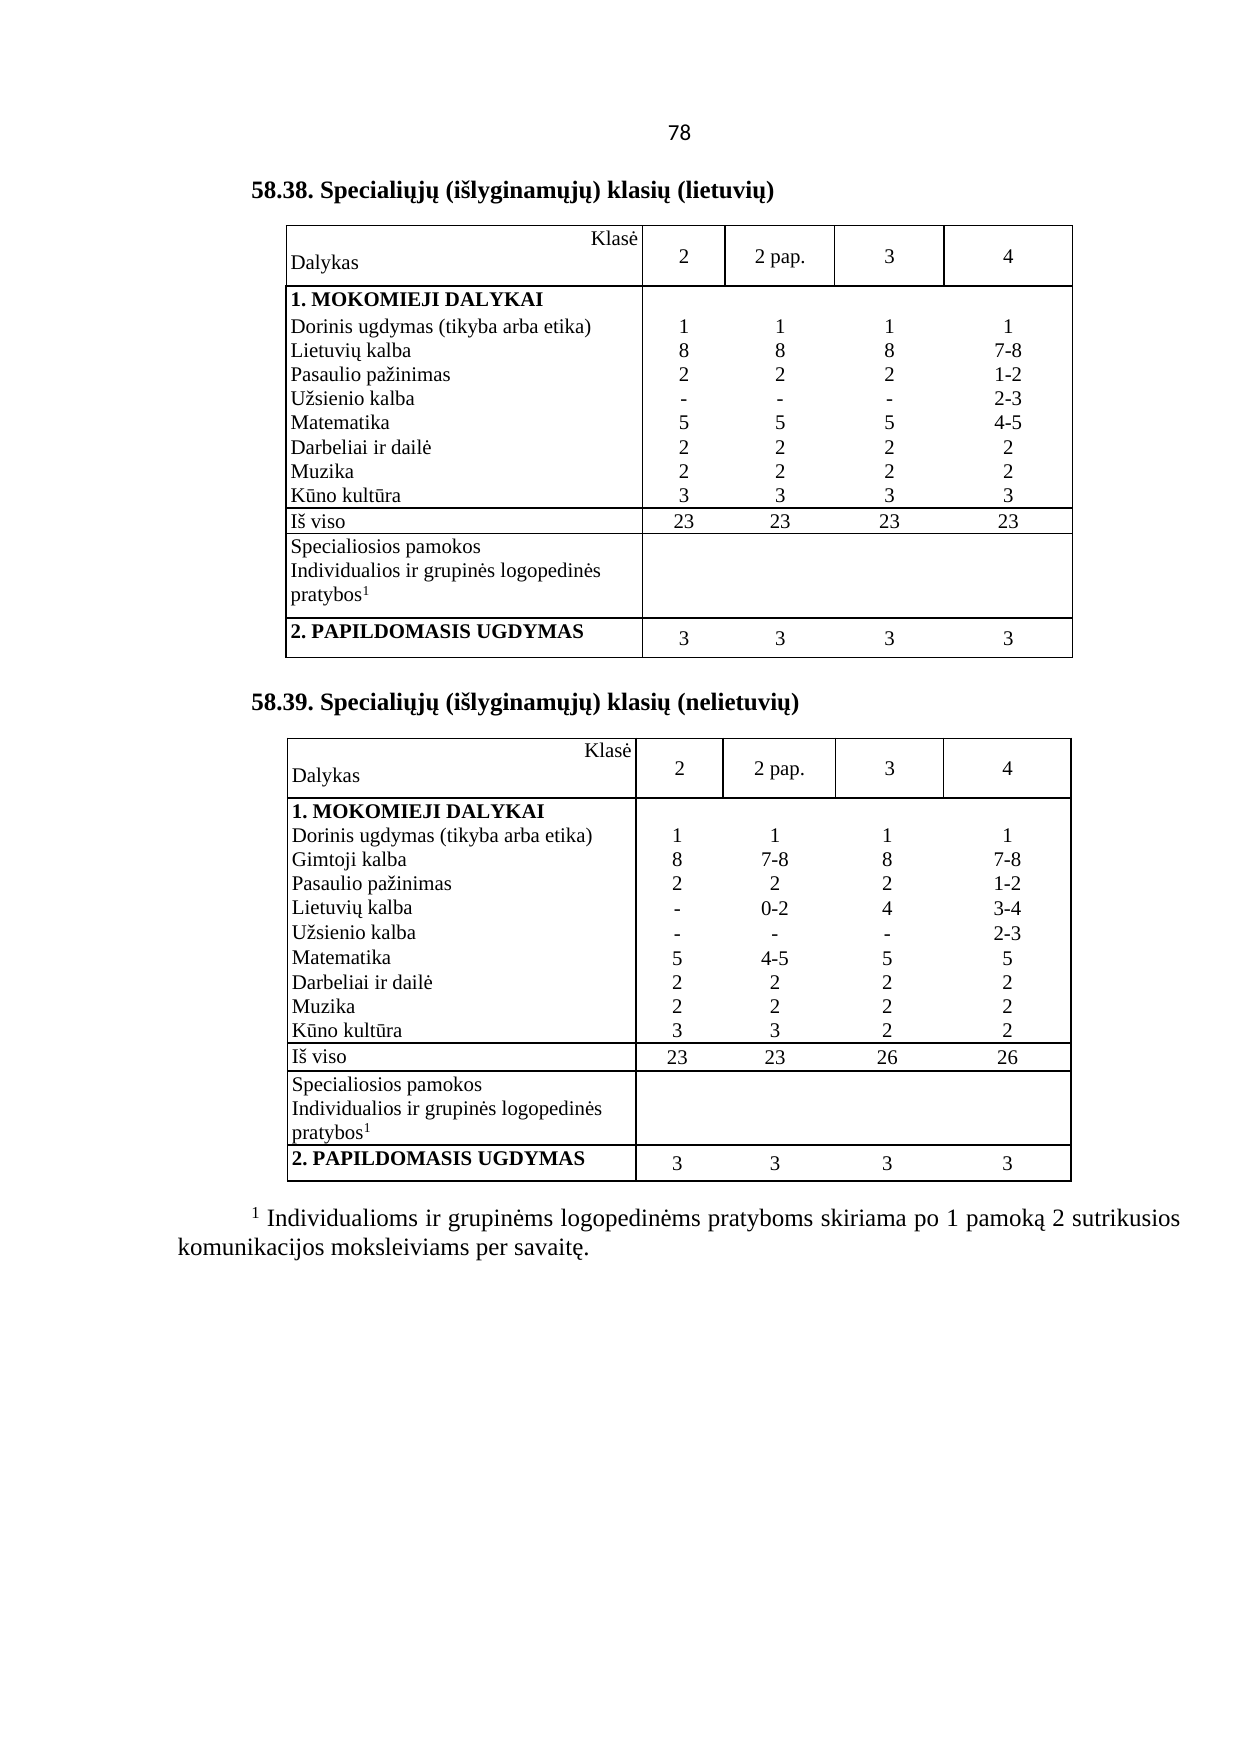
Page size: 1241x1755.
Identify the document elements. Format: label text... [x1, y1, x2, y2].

table_cell 2. PAPILDOMASIS UGDYMAS [288, 1146, 635, 1180]
table_cell [725, 287, 834, 314]
table_header Klasė Dalykas [287, 226, 642, 285]
table_cell 3 [827, 1018, 831, 1042]
table_cell - [637, 895, 718, 920]
table_cell 8 [721, 338, 725, 362]
table_cell 23 [719, 1044, 831, 1070]
table_header 4 [945, 226, 1072, 285]
table_cell 7-8 [1068, 338, 1072, 362]
table_cell 5 [637, 945, 718, 970]
table_cell 2 [940, 362, 944, 386]
table_cell [643, 558, 725, 617]
table_cell 5 [943, 945, 1070, 970]
table_cell 1 [714, 823, 718, 847]
table_cell - [725, 386, 729, 410]
table_cell 1 [721, 314, 725, 338]
table_cell 1-2 [943, 871, 947, 895]
table_cell 0-2 [719, 895, 831, 920]
table_cell 2-3 [943, 920, 1070, 945]
table_cell 1. MOKOMIEJI DALYKAI [287, 287, 642, 314]
table_cell 8 [830, 338, 834, 362]
table_cell 5 [643, 410, 725, 435]
table_cell [831, 1072, 835, 1096]
table_cell [943, 1072, 947, 1096]
table_cell - [831, 920, 943, 945]
table_cell Lietuvių kalba [288, 895, 635, 920]
table_cell 2 [830, 459, 834, 483]
table_cell [940, 534, 944, 558]
table_cell [835, 534, 839, 558]
table_cell - [940, 386, 944, 410]
table_cell 2 [939, 871, 943, 895]
table_cell 2 [835, 459, 839, 483]
table_cell [830, 534, 834, 558]
table_cell [831, 799, 835, 823]
table_cell - [721, 386, 725, 410]
table_cell 7-8 [827, 847, 831, 871]
table_cell 3 [714, 1018, 718, 1042]
text 1 Individualioms ir grupinėms logopedinėms pratyboms skiriama po 1 pamoką 2 sutrikusios komunikacijos moksleiviams per savaitę. [177, 1203, 1181, 1261]
table_cell 2 [940, 459, 944, 483]
table_cell 3 [719, 1146, 831, 1180]
table_cell 26 [943, 1044, 1070, 1070]
table_cell 2 [939, 970, 943, 994]
table_cell [725, 534, 729, 558]
text 58.38. Specialiųjų (išlyginamųjų) klasių (lietuvių) [177, 175, 1181, 204]
table_cell 2 [1068, 435, 1072, 459]
table_cell [944, 287, 1072, 314]
table_cell 23 [637, 1044, 718, 1070]
table_cell 3 [725, 619, 834, 657]
table_cell 2 [719, 871, 723, 895]
table_cell 8 [725, 338, 729, 362]
table_cell 2 [831, 1018, 835, 1042]
table_cell 2 [721, 435, 725, 459]
table_cell 4-5 [719, 945, 831, 970]
table_cell 1 [1068, 314, 1072, 338]
table_cell 23 [725, 509, 729, 533]
table_cell 23 [944, 509, 948, 533]
table_cell [725, 558, 834, 617]
table_cell 2 [827, 871, 831, 895]
table_cell 2 [940, 435, 944, 459]
table_cell 4 [831, 895, 943, 920]
table_cell 2 [714, 871, 718, 895]
table_cell Matematika [288, 945, 635, 970]
table_cell 2 [939, 1018, 943, 1042]
table_cell 8 [714, 847, 718, 871]
table_cell 3 [643, 619, 725, 657]
table_cell 2 [939, 994, 943, 1018]
table_cell 2 [725, 459, 729, 483]
table_cell Individualios ir grupinės logopedinės pratybos1 [287, 558, 642, 617]
table_cell 2 [831, 970, 835, 994]
table_cell [827, 799, 831, 823]
table_cell [835, 287, 944, 314]
table_cell [943, 799, 947, 823]
table_cell 2-3 [1068, 386, 1072, 410]
table_cell 1 [944, 314, 948, 338]
table_cell 2 [943, 994, 947, 1018]
table_header 3 [836, 739, 943, 797]
table_cell 1 [943, 823, 947, 847]
table_cell 2 [719, 994, 723, 1018]
table_header Klasė Dalykas [288, 739, 635, 797]
table_cell 1-2 [1068, 362, 1072, 386]
table_cell 5 [725, 410, 834, 435]
table_cell [637, 1096, 718, 1144]
table_cell 2 [714, 994, 718, 1018]
table_cell 8 [940, 338, 944, 362]
table_cell [939, 799, 943, 823]
table_cell 1 [835, 314, 839, 338]
table_cell 3 [835, 619, 944, 657]
table_cell 2 [943, 1018, 947, 1042]
table_cell 2 [831, 994, 835, 1018]
table_cell - [637, 920, 718, 945]
table_cell 7-8 [719, 847, 723, 871]
table_cell 8 [939, 847, 943, 871]
table_cell 3 [725, 483, 729, 507]
table_cell 2 [721, 459, 725, 483]
table_cell 2 [827, 970, 831, 994]
table_cell 2. PAPILDOMASIS UGDYMAS [287, 619, 642, 657]
table_cell [831, 1096, 943, 1144]
table_cell 2 [830, 362, 834, 386]
table_cell 7-8 [943, 847, 947, 871]
table_cell 23 [940, 509, 944, 533]
table_cell [643, 287, 725, 314]
table_cell 2 [830, 435, 834, 459]
table_cell 2 [944, 459, 948, 483]
table_cell - [830, 386, 834, 410]
table_cell 1 [830, 314, 834, 338]
table_cell [1068, 534, 1072, 558]
table_cell [827, 1072, 831, 1096]
table_cell 3 [831, 1146, 943, 1180]
table_cell 3 [721, 483, 725, 507]
table_cell 3 [835, 483, 839, 507]
table_cell 23 [835, 509, 839, 533]
table_cell 5 [831, 945, 943, 970]
table_cell [714, 799, 718, 823]
table_cell - [719, 920, 831, 945]
table_cell 2 [725, 362, 729, 386]
table_header 2 [637, 739, 722, 797]
table_cell 3 [944, 619, 1072, 657]
table_cell 2 [835, 362, 839, 386]
table_cell 2 [1068, 459, 1072, 483]
table_cell 1 [725, 314, 729, 338]
table_cell 1 [719, 823, 723, 847]
table_cell 2 [943, 970, 947, 994]
table_cell [719, 1096, 831, 1144]
table_cell [939, 1072, 943, 1096]
table_header 4 [944, 739, 1070, 797]
table_header 2 [643, 226, 724, 285]
table_header 3 [835, 226, 943, 285]
table_cell 8 [831, 847, 835, 871]
table_cell [943, 1096, 1070, 1144]
table_cell 2-3 [944, 386, 948, 410]
table_cell 2 [835, 435, 839, 459]
table_cell 1 [940, 314, 944, 338]
table_cell [721, 534, 725, 558]
table_cell - [835, 386, 839, 410]
table_cell 3 [637, 1146, 718, 1180]
table_cell 3 [830, 483, 834, 507]
table_cell 26 [831, 1044, 943, 1070]
table_cell 23 [721, 509, 725, 533]
table_cell 2 [714, 970, 718, 994]
table_cell 1-2 [944, 362, 948, 386]
table_cell [719, 799, 723, 823]
table_cell [719, 1072, 723, 1096]
table_cell Matematika [287, 410, 642, 435]
text 58.39. Specialiųjų (išlyginamųjų) klasių (nelietuvių) [177, 687, 1181, 716]
table_cell 23 [1068, 509, 1072, 533]
table_cell 1 [831, 823, 835, 847]
table_cell 3 [940, 483, 944, 507]
table_cell 3 [944, 483, 948, 507]
table_cell Iš viso [288, 1044, 635, 1070]
table_header 2 pap. [724, 739, 835, 797]
table_cell 3 [943, 1146, 1070, 1180]
table_cell Užsienio kalba [288, 920, 635, 945]
table_cell 3-4 [943, 895, 1070, 920]
table_cell [714, 1072, 718, 1096]
table_cell 4-5 [944, 410, 1072, 435]
table_cell 2 [725, 435, 729, 459]
table_cell 23 [830, 509, 834, 533]
table_cell 1 [827, 823, 831, 847]
table_cell 2 [827, 994, 831, 1018]
table_cell [835, 558, 944, 617]
table_cell [944, 558, 1072, 617]
table_cell 3 [1068, 483, 1072, 507]
table_cell 7-8 [944, 338, 948, 362]
table_cell 3 [719, 1018, 723, 1042]
table_cell 8 [835, 338, 839, 362]
table_cell [944, 534, 948, 558]
table_cell 5 [835, 410, 944, 435]
table_cell 1 [939, 823, 943, 847]
table_cell 2 [831, 871, 835, 895]
table_cell 2 [719, 970, 723, 994]
table_cell 2 [944, 435, 948, 459]
table_header 2 pap. [726, 226, 834, 285]
table_cell 2 [721, 362, 725, 386]
